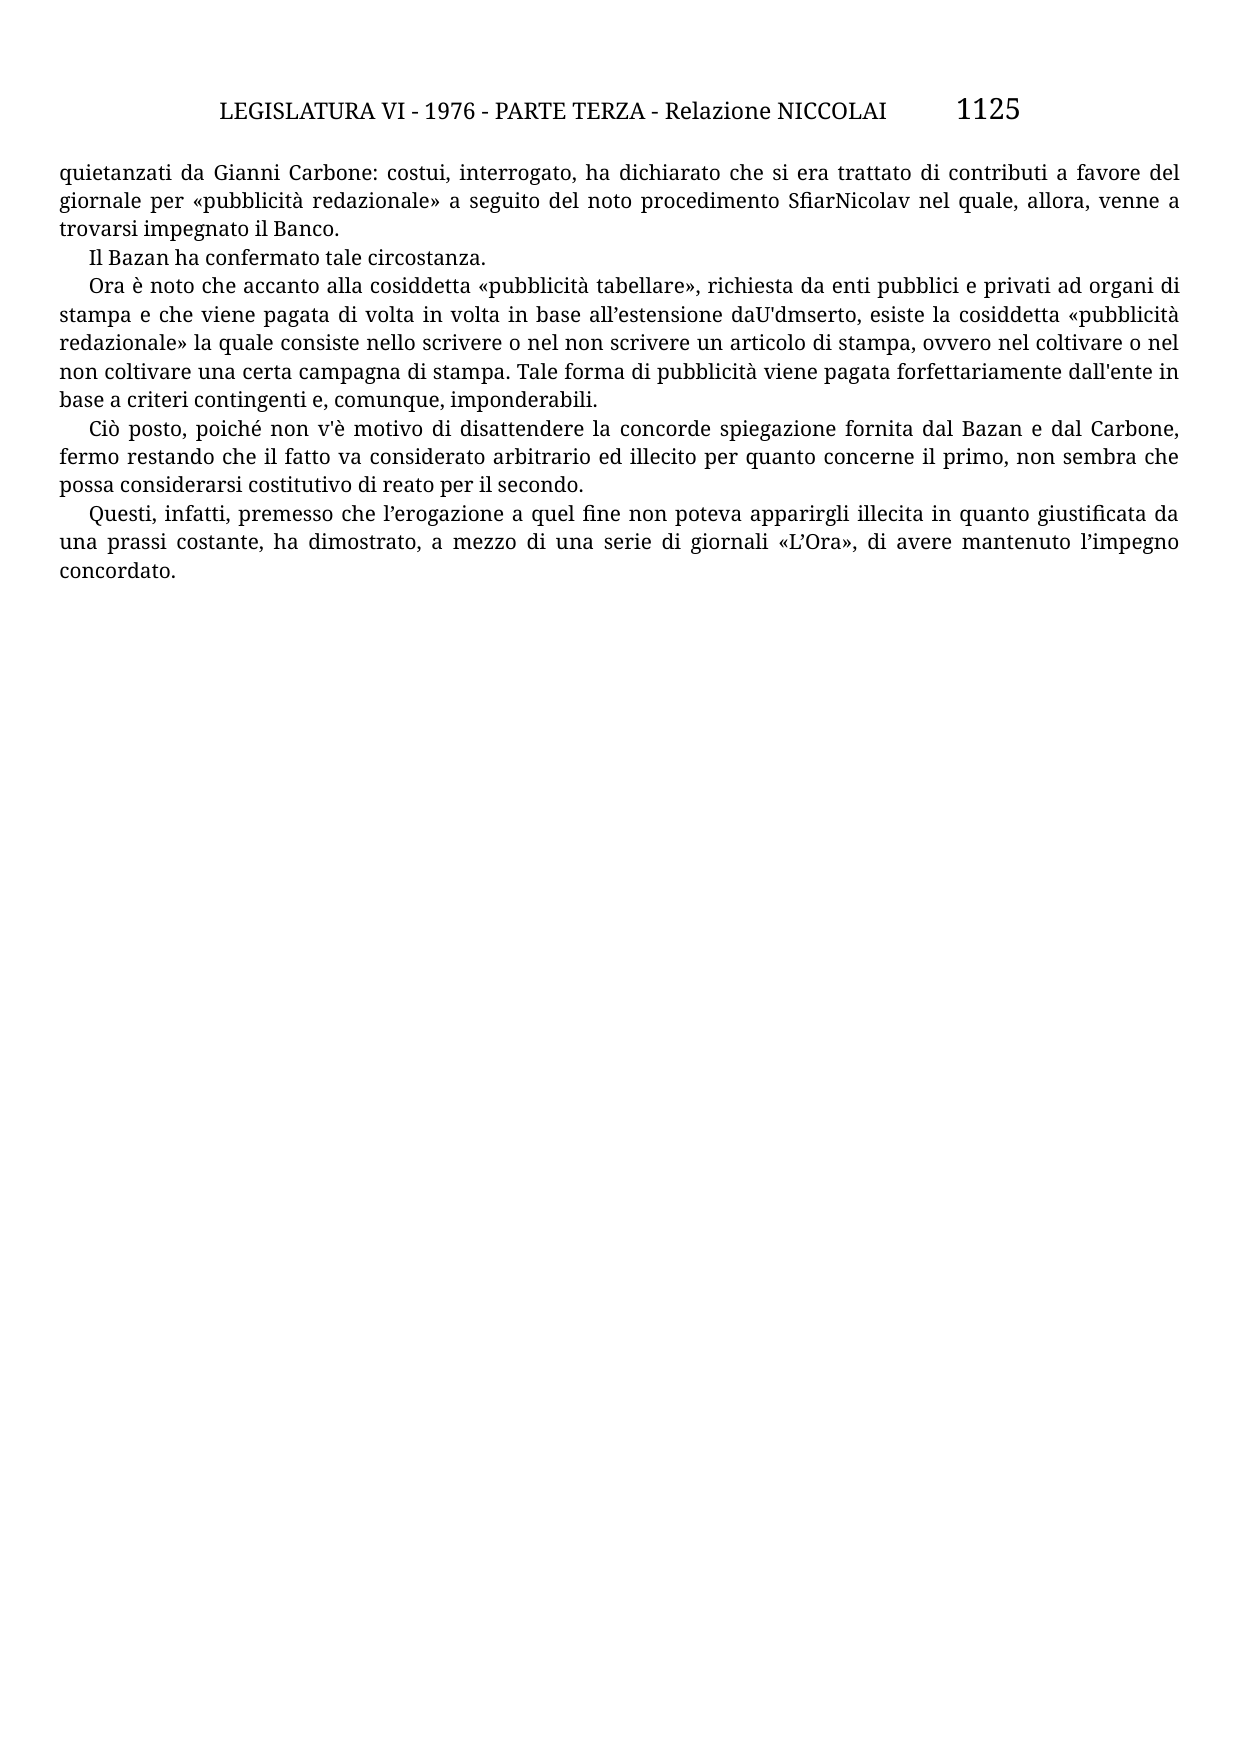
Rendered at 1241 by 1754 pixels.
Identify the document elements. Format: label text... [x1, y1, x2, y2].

text quietanzati da Gianni Carbone: costui, interrogato, ha dichiarato che si era trattato di contributi a favore del giornale per «pubblicità redazionale» a seguito del noto procedimento SfiarNicolav nel quale, allora, venne a trovarsi impegnato il Banco. [59, 158, 1181, 243]
text Ciò posto, poiché non v'è motivo di disattendere la concorde spiegazione fornita dal Bazan e dal Carbone, fermo restando che il fatto va considerato arbitrario ed illecito per quanto concerne il primo, non sembra che possa considerarsi costitutivo di reato per il secondo. [59, 414, 1181, 499]
text Questi, infatti, premesso che l’erogazione a quel fine non poteva apparirgli illecita in quanto giustificata da una prassi costante, ha dimostrato, a mezzo di una serie di giornali «L’Ora», di avere mantenuto l’impegno concordato. [59, 499, 1181, 584]
text Il Bazan ha confermato tale circostanza. [59, 243, 1181, 271]
text Ora è noto che accanto alla cosiddetta «pubblicità tabellare», richiesta da enti pubblici e privati ad organi di stampa e che viene pagata di volta in volta in base all’estensione daU'dmserto, esiste la cosiddetta «pubblicità redazionale» la quale consiste nello scrivere o nel non scrivere un articolo di stampa, ovvero nel coltivare o nel non coltivare una certa campagna di stampa. Tale forma di pubblicità viene pagata forfettariamente dall'ente in base a criteri contingenti e, comunque, imponderabili. [59, 271, 1181, 414]
